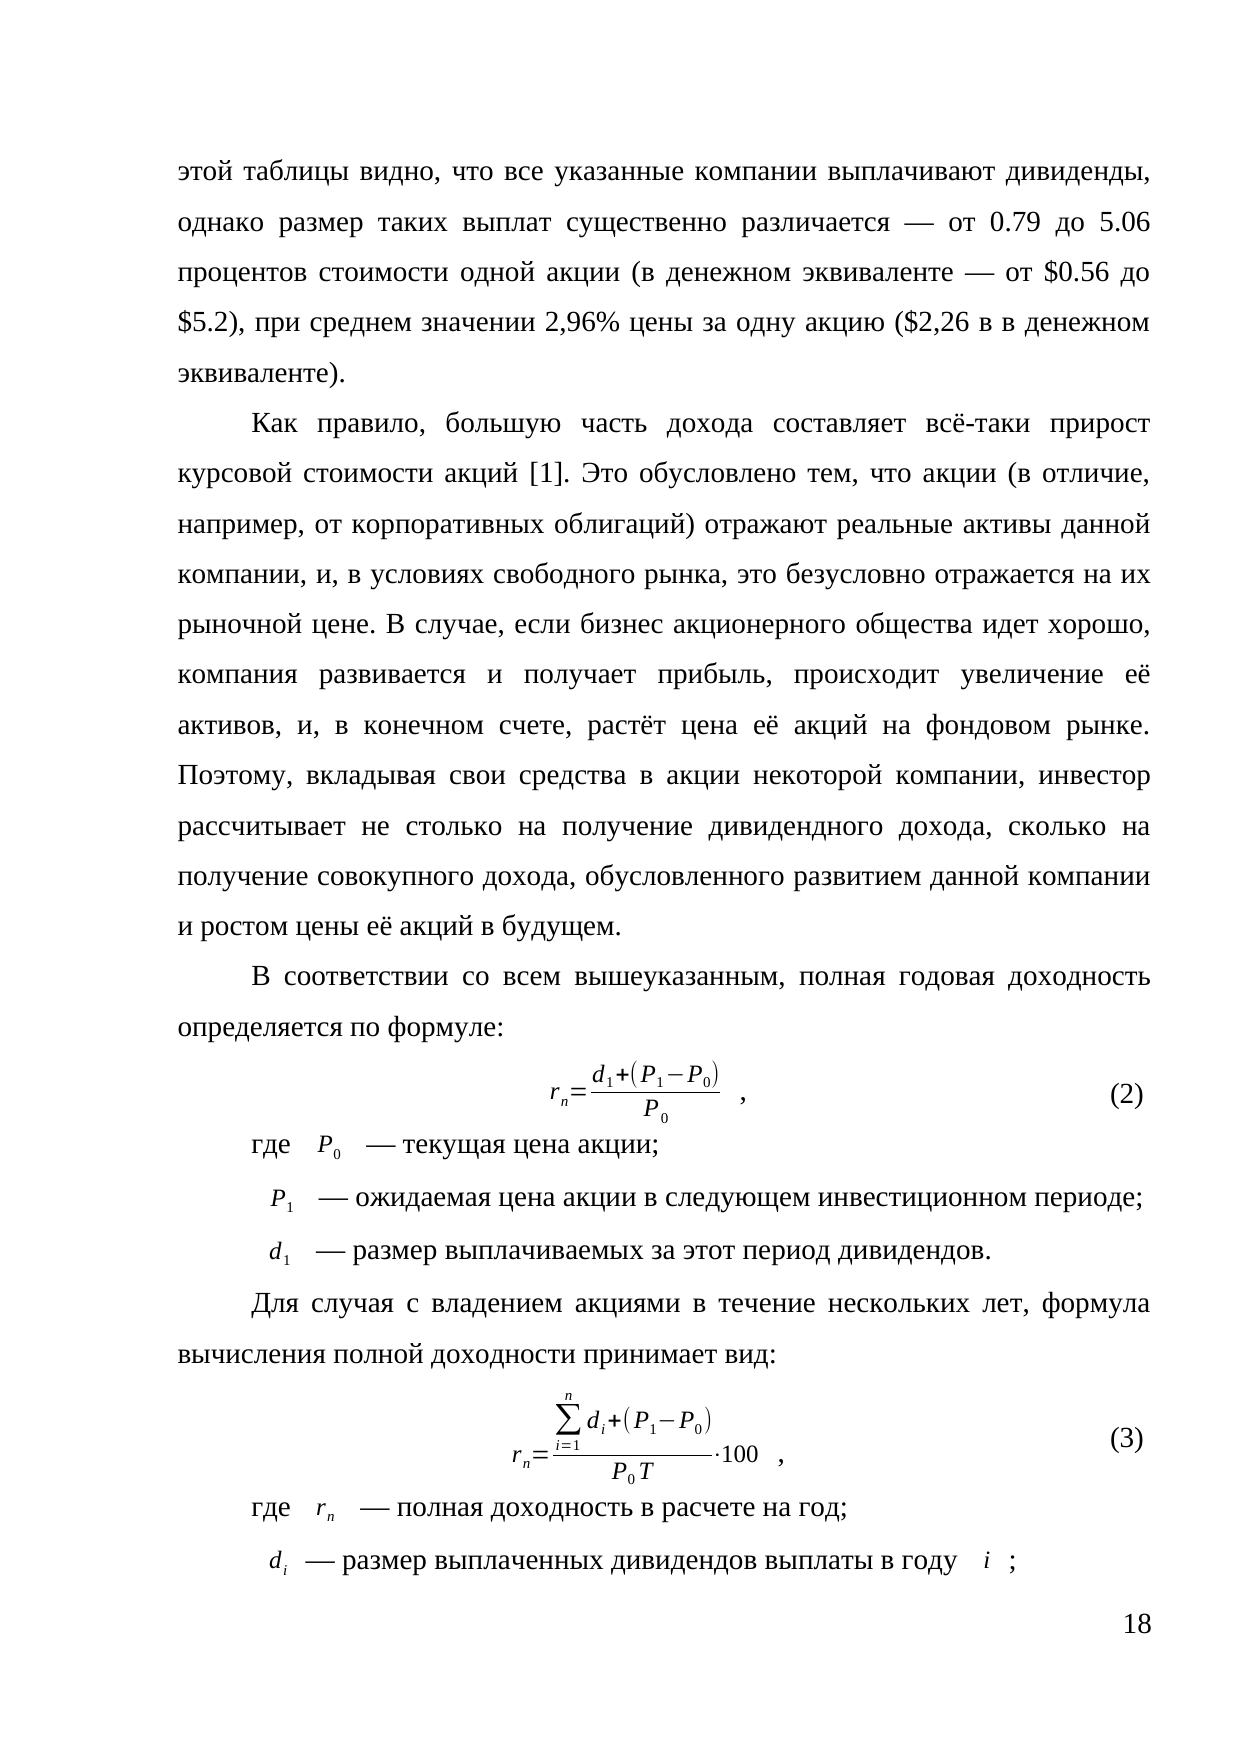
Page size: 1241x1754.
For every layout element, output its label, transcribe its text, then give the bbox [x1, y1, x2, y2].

text — размер выплаченных дивидендов выплаты в году ; [177, 1542, 1152, 1578]
text Для случая с владением акциями в течение нескольких лет, формула вычисления полной доходности принимает вид: [177, 1286, 1152, 1369]
table_header , [177, 1059, 1027, 1126]
text где — текущая цена акции; [177, 1126, 1152, 1162]
table_header (3) [1027, 1386, 1152, 1489]
text — ожидаемая цена акции в следующем инвестиционном периоде; [177, 1179, 1152, 1216]
text где — полная доходность в расчете на год; [177, 1489, 1152, 1525]
table_header (2) [1027, 1059, 1152, 1126]
text В соответствии со всем вышеуказанным, полная годовая доходность определяется по формуле: [177, 958, 1152, 1042]
text Как правило, большую часть дохода составляет всё-таки прирост курсовой стоимости акций [1]. Это обусловлено тем, что акции (в отличие, например, от корпоративных облигаций) отражают реальные активы данной компании, и, в условиях свободного рынка, это безусловно отражается на их рыночной цене. В случае, если бизнес акционерного общества идет хорошо, компания развивается и получает прибыль, происходит увеличение её активов, и, в конечном счете, растёт цена её акций на фондовом рынке. Поэтому, вкладывая свои средства в акции некоторой компании, инвестор рассчитывает не столько на получение дивидендного дохода, сколько на получение совокупного дохода, обусловленного развитием данной компании и ростом цены её акций в будущем. [177, 405, 1152, 942]
text — размер выплачиваемых за этот период дивидендов. [177, 1232, 1152, 1269]
text этой таблицы видно, что все указанные компании выплачивают дивиденды, однако размер таких выплат существенно различается — от 0.79 до 5.06 процентов стоимости одной акции (в денежном эквиваленте — от $0.56 до $5.2), при среднем значении 2,96% цены за одну акцию ($2,26 в в денежном эквиваленте). [177, 153, 1152, 388]
table_header , [177, 1386, 1027, 1489]
